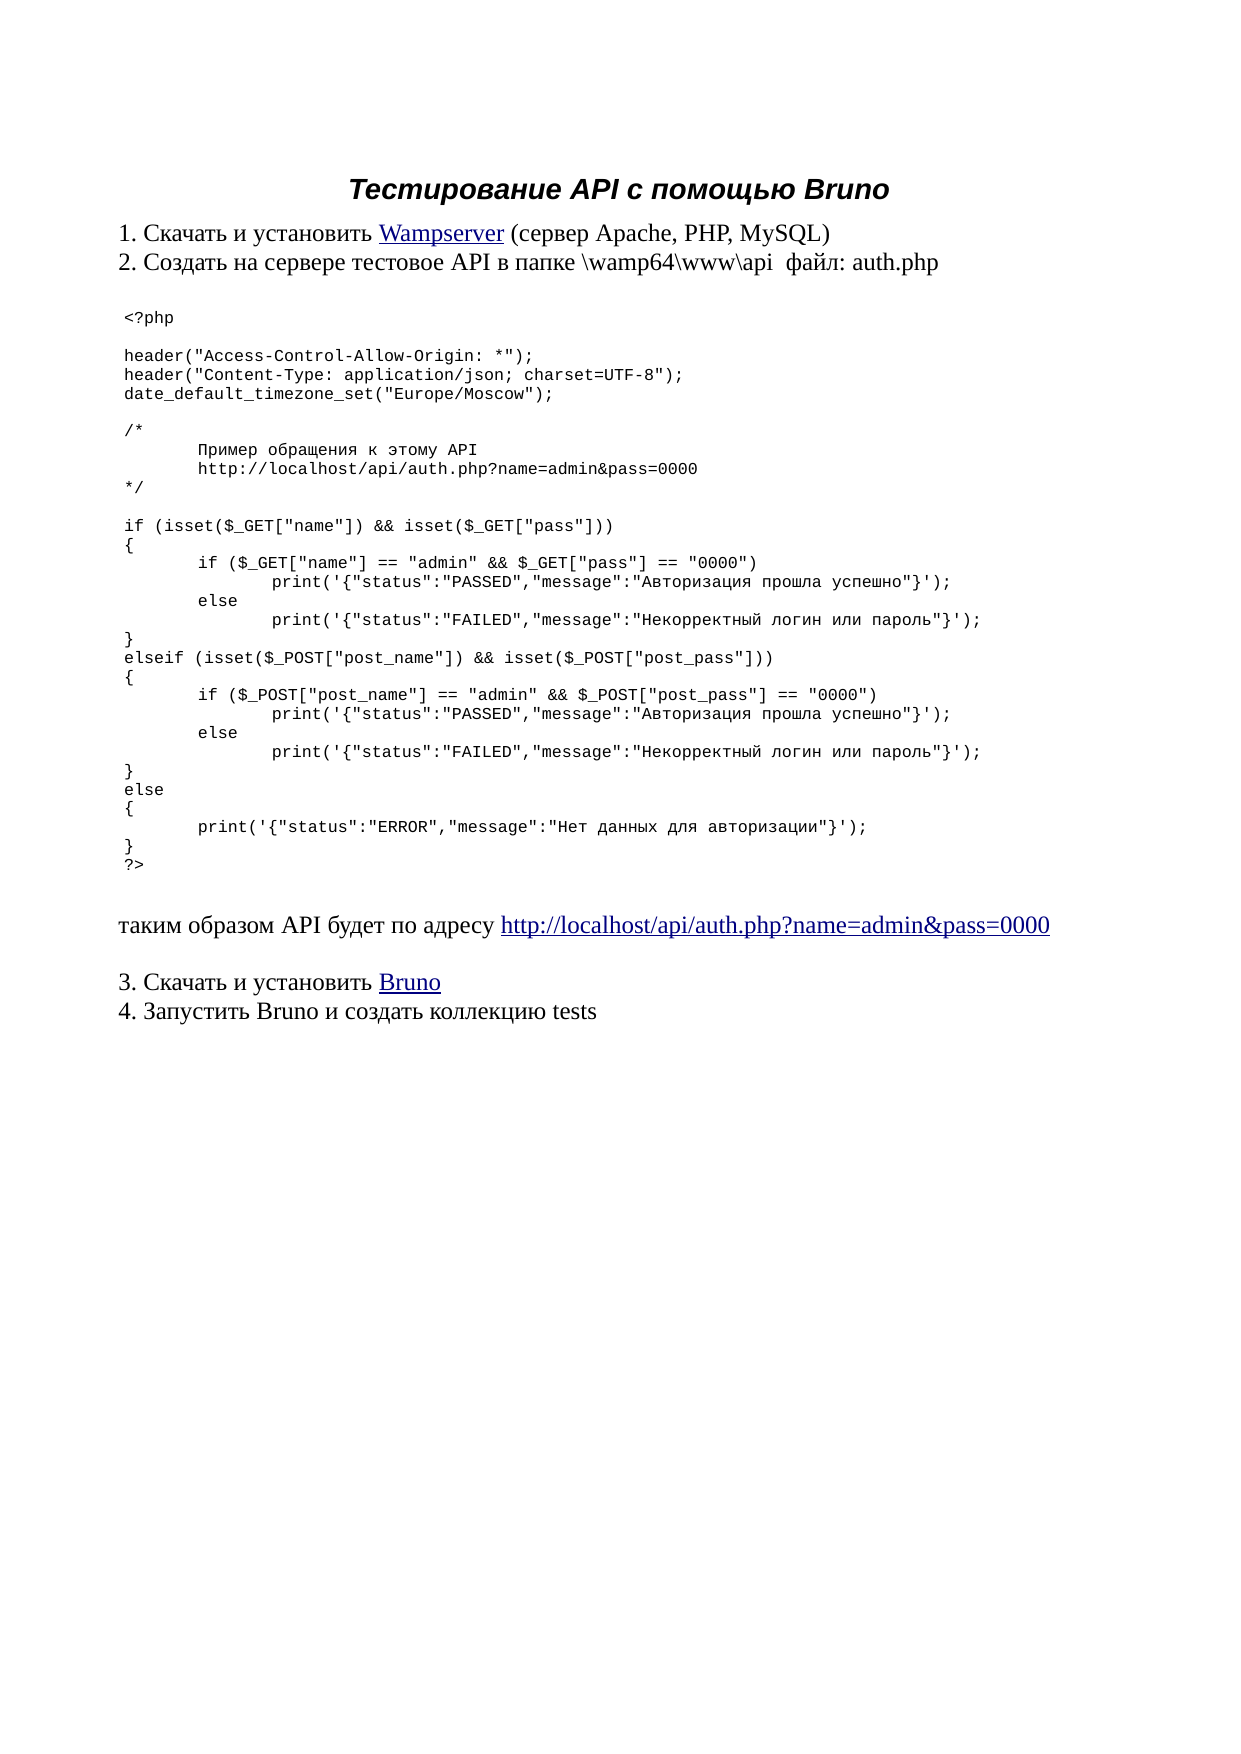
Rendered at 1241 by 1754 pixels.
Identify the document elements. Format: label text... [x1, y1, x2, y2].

text 2. Создать на сервере тестовое API в папке \wamp64\www\api файл: auth.php [118, 247, 1122, 275]
text 4. Запустить Bruno и создать коллекцию tests [118, 996, 1122, 1025]
text 3. Скачать и установить Bruno [118, 967, 1122, 996]
text таким образом API будет по адресу http://localhost/api/auth.php?name=admin&pass=0000 [118, 910, 1122, 939]
table_header <?php header("Access-Control-Allow-Origin: *"); header("Content-Type: application/json; charset=UTF-8"); date_default_timezone_set("Europe/Moscow"); /* Пример обращения к этому API http://localhost/api/auth.php?name=admin&pass=0000 */ if (isset($_GET["name"]) && isset($_GET["pass"])) { if ($_GET["name"] == "admin" && $_GET["pass"] == "0000") print('{"status":"PASSED","message":"Авторизация прошла успешно"}'); else print('{"status":"FAILED","message":"Некорректный логин или пароль"}'); } elseif (isset($_POST["post_name"]) && isset($_POST["post_pass"])) { if ($_POST["post_name"] == "admin" && $_POST["post_pass"] == "0000") print('{"status":"PASSED","message":"Авторизация прошла успешно"}'); else print('{"status":"FAILED","message":"Некорректный логин или пароль"}'); } else { print('{"status":"ERROR","message":"Нет данных для авторизации"}'); } ?> [118, 304, 1122, 881]
text 1. Скачать и установить Wampserver (сервер Apache, PHP, MySQL) [118, 218, 1122, 247]
subtitle Тестирование API с помощью Bruno [118, 172, 1122, 205]
